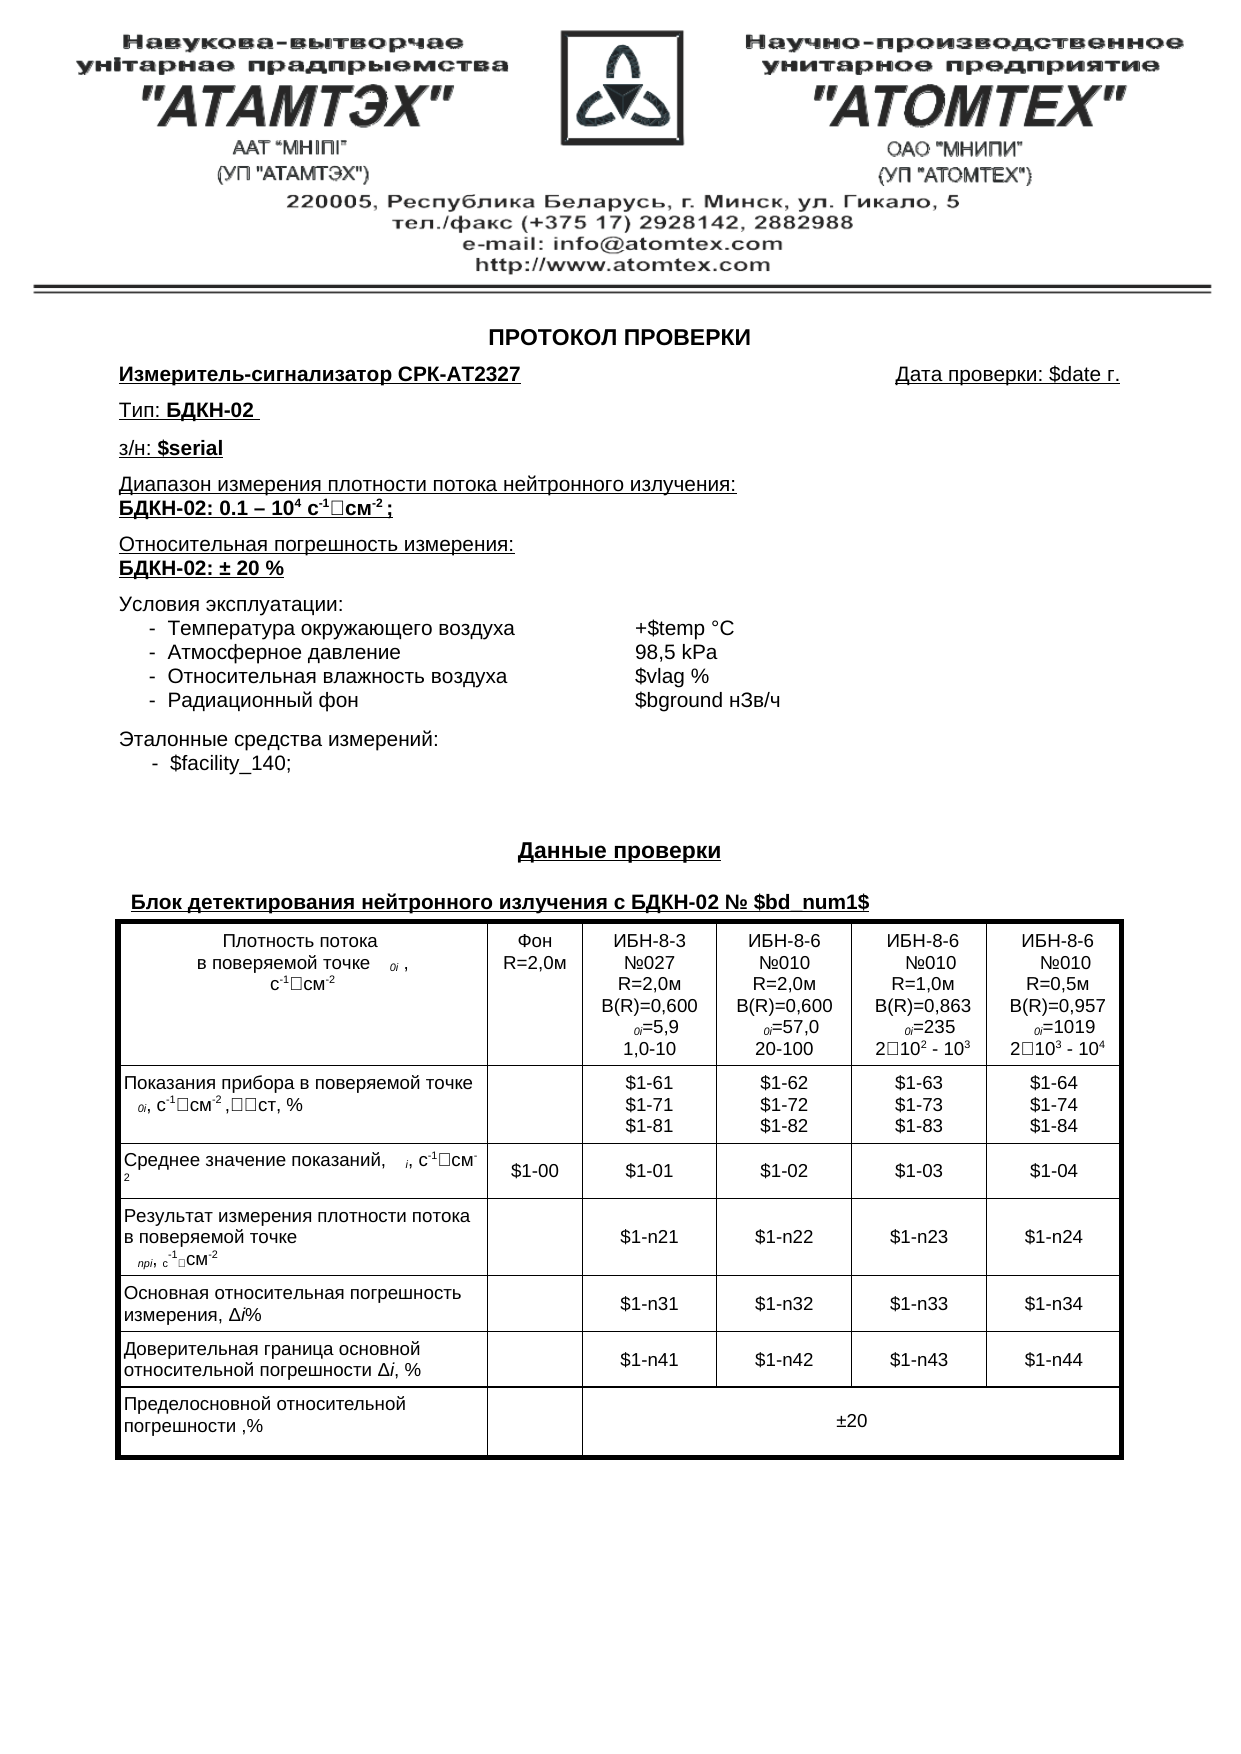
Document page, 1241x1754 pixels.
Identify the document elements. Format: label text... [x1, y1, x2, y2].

table_cell $1-03 [852, 1144, 986, 1198]
text - $facility_140; [151, 751, 1120, 774]
table_cell $1-61 $1-71 $1-81 [583, 1066, 716, 1142]
table_cell [488, 1332, 582, 1386]
table_cell Плотность потока в поверяемой точке 0i , с-1см-2 [121, 924, 487, 1065]
text Относительная погрешность измерения: [119, 532, 1120, 556]
text БДКН-02: ± 20 % [119, 556, 1120, 580]
table_cell $1-04 [987, 1144, 1119, 1198]
text - Относительная влажность воздуха $vlag % [149, 664, 1120, 688]
table_cell Пределосновной относительной погрешности ,% [121, 1388, 487, 1454]
table_cell Фон R=2,0м [488, 924, 582, 1065]
table_cell $1-n24 [987, 1199, 1119, 1275]
text Данные проверки [119, 837, 1120, 863]
text - Температура окружающего воздуха +$temp °C [149, 616, 1120, 640]
table_cell $1-n21 [583, 1199, 716, 1275]
table_cell Показания прибора в поверяемой точке 0i, с-1см-2 ,ст, % [121, 1066, 487, 1142]
table_cell $1-n42 [717, 1332, 851, 1386]
table_cell Доверительная граница основной относительной погрешности Δi, % [121, 1332, 487, 1386]
table_cell $1-n22 [717, 1199, 851, 1275]
table_cell Среднее значение показаний, i, с-1см-2 [121, 1144, 487, 1198]
text Эталонные средства измерений: [119, 727, 1120, 751]
table_cell ИБН-8-6 №010 R=1,0м B(R)=0,863 0i=235 2102 - 103 [852, 924, 986, 1065]
text ПРОТОКОЛ ПРОВЕРКИ [119, 323, 1120, 350]
table_cell $1-62 $1-72 $1-82 [717, 1066, 851, 1142]
text Тип: БДКН-02 [119, 398, 1120, 422]
table_cell $1-63 $1-73 $1-83 [852, 1066, 986, 1142]
table_cell $1-01 [583, 1144, 716, 1198]
table_cell $1-n32 [717, 1276, 851, 1331]
table_cell [488, 1388, 582, 1454]
text - Атмосферное давление 98,5 kPa [149, 640, 1120, 664]
table_cell $1-n41 [583, 1332, 716, 1386]
table_cell $1-n43 [852, 1332, 986, 1386]
table_cell [488, 1066, 582, 1142]
table_cell ИБН-8-3 №027 R=2,0м B(R)=0,600 0i=5,9 1,0-10 [583, 924, 716, 1065]
table_cell $1-n44 [987, 1332, 1119, 1386]
text БДКН-02: 0.1 – 104 с-1см-2 ; [119, 496, 1120, 520]
table_header Блок детектирования нейтронного излучения с БДКН-02 № $bd_num1$ [118, 884, 1121, 919]
table_cell Основная относительная погрешность измерения, Δi% [121, 1276, 487, 1331]
table_cell $1-64 $1-74 $1-84 [987, 1066, 1119, 1142]
table_cell $1-n33 [852, 1276, 986, 1331]
table_cell ИБН-8-6 №010 R=0,5м B(R)=0,957 0i=1019 2103 - 104 [987, 924, 1119, 1065]
table_cell $1-00 [488, 1144, 582, 1198]
table_cell [488, 1276, 582, 1331]
text з/н: $serial [119, 436, 1120, 460]
text Измеритель-сигнализатор СРК-АТ2327 Дата проверки: $date г. [119, 362, 1120, 386]
text Диапазон измерения плотности потока нейтронного излучения: [119, 472, 1120, 496]
text - Радиационный фон $bground нЗв/ч [149, 688, 1120, 712]
table_cell ИБН-8-6 №010 R=2,0м B(R)=0,600 0i=57,0 20-100 [717, 924, 851, 1065]
table_cell $1-02 [717, 1144, 851, 1198]
table_cell $1-n34 [987, 1276, 1119, 1331]
table_cell Результат измерения плотности потока в поверяемой точке npi, с-1см-2 [121, 1199, 487, 1275]
table_cell ±20 [583, 1388, 1119, 1454]
table_cell $1-n31 [583, 1276, 716, 1331]
table_cell $1-n23 [852, 1199, 986, 1275]
table_cell [488, 1199, 582, 1275]
text Условия эксплуатации: [119, 592, 1120, 616]
